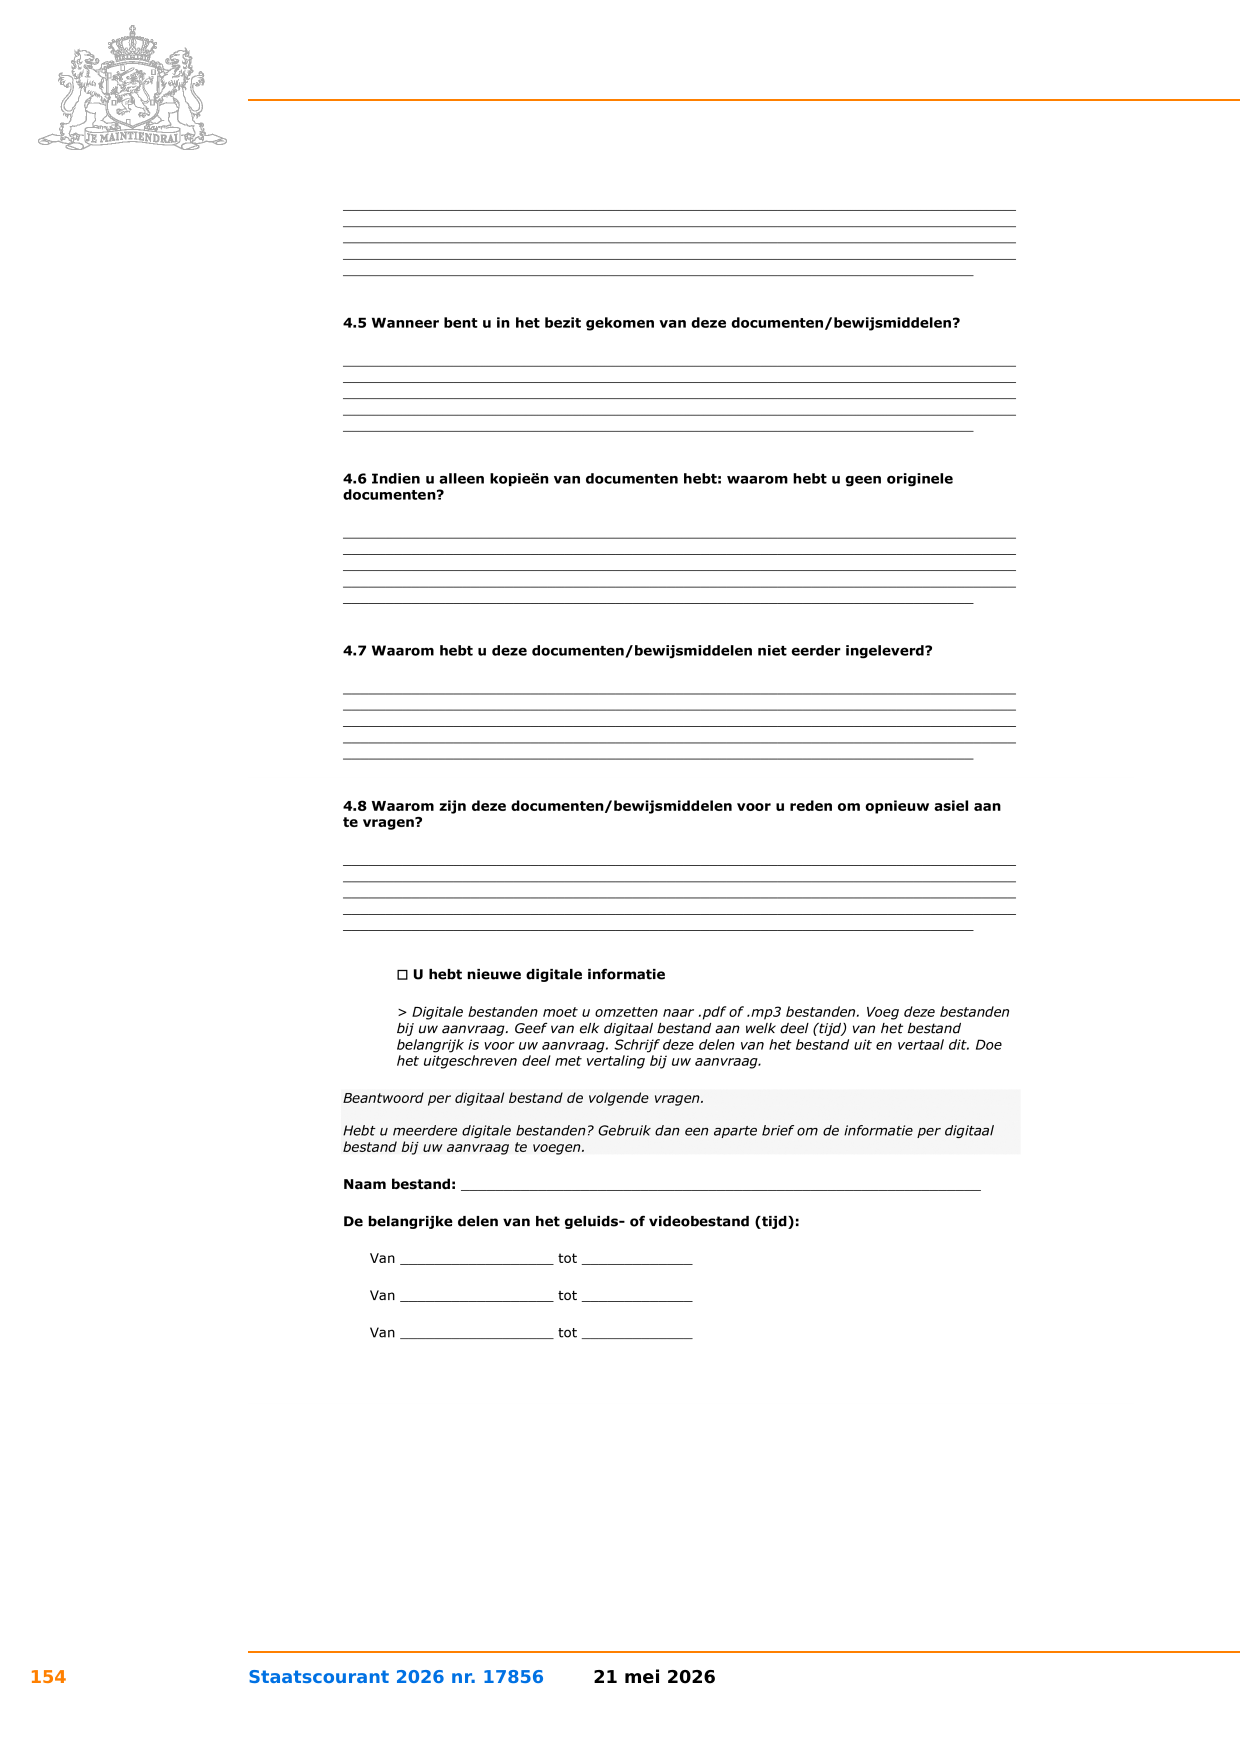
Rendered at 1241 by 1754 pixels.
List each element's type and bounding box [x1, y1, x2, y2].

picture [248, 151, 1134, 1404]
picture [38, 25, 227, 150]
